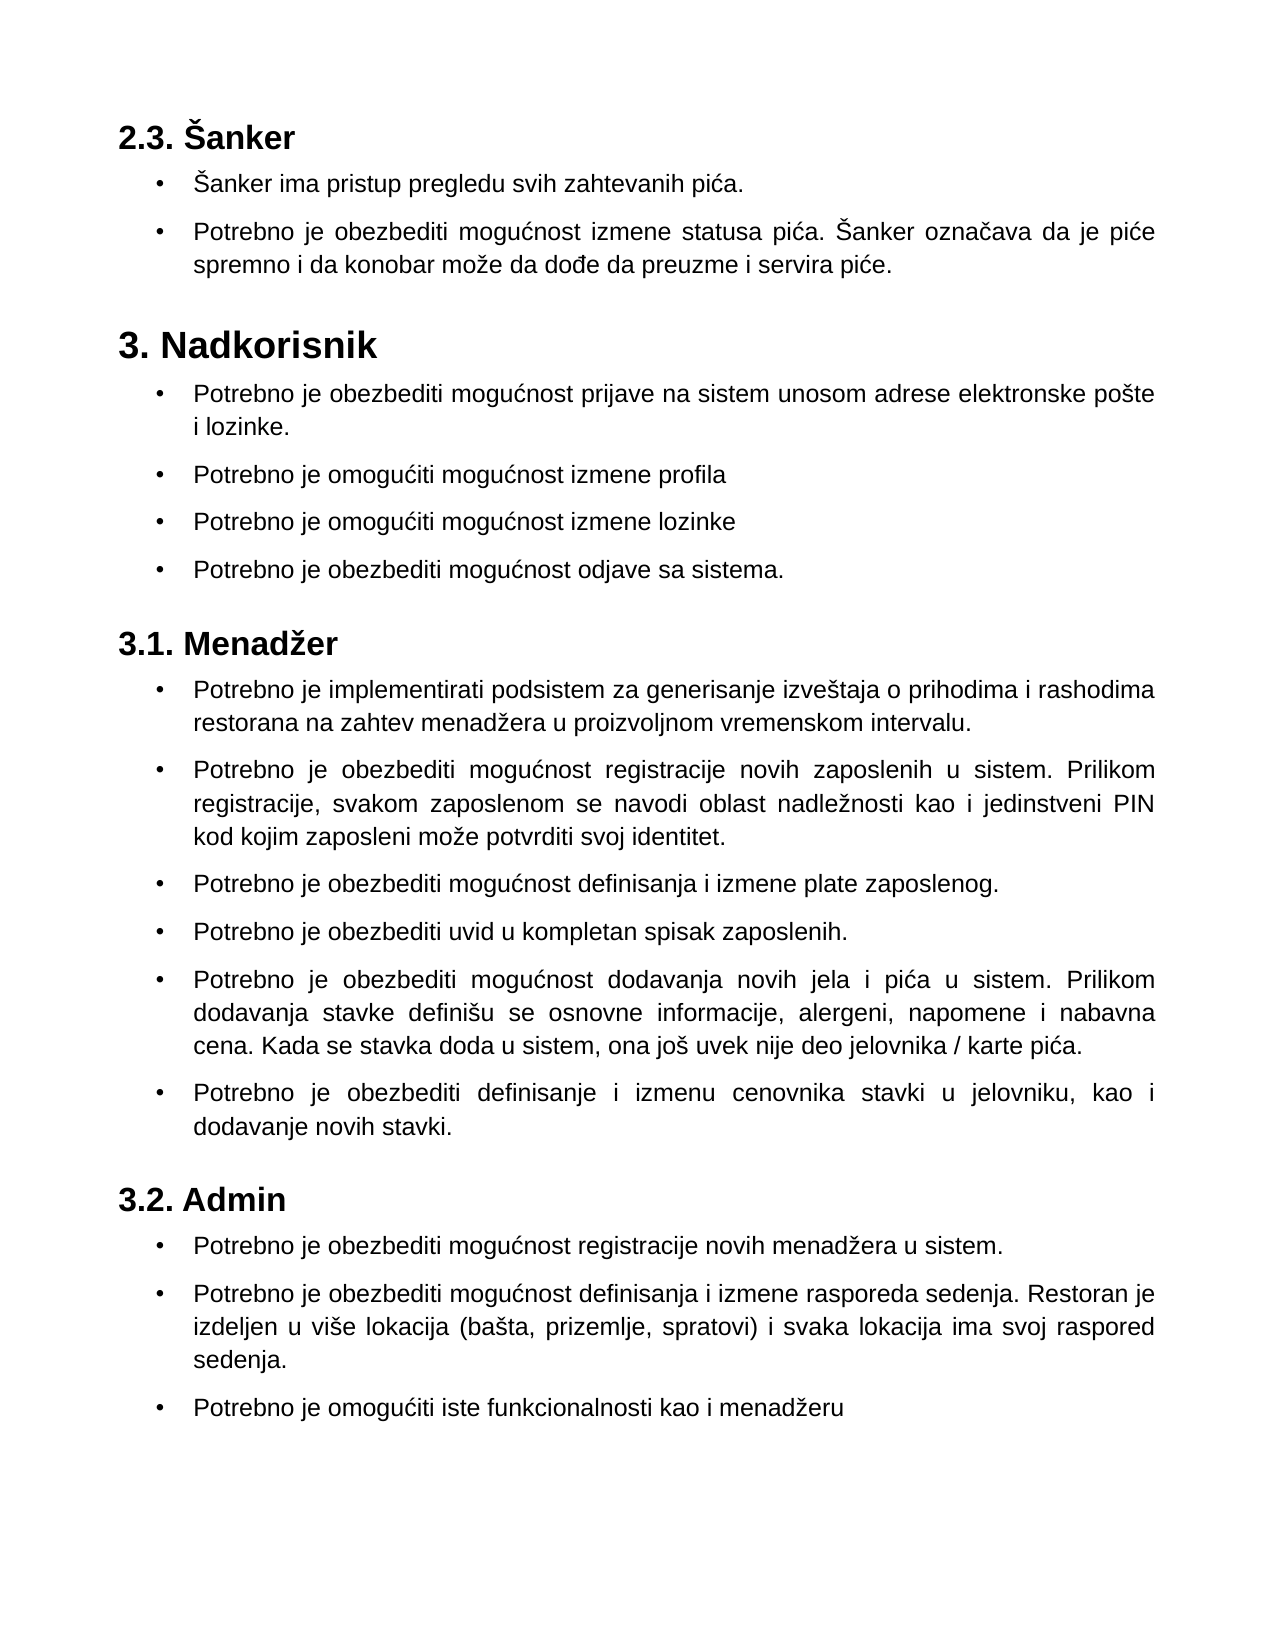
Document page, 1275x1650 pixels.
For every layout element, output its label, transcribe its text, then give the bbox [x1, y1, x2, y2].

list Potrebno je omogućiti mogućnost izmene lozinke [156, 507, 1157, 536]
subtitle 3.2. Admin [118, 1180, 1157, 1218]
list Potrebno je obezbediti mogućnost registracije novih menadžera u sistem. [156, 1231, 1157, 1260]
list Potrebno je omogućiti iste funkcionalnosti kao i menadžeru [156, 1392, 1157, 1421]
list Potrebno je omogućiti mogućnost izmene profila [156, 459, 1157, 488]
list Potrebno je obezbediti mogućnost registracije novih zaposlenih u sistem. Prilikom registracije, svakom zaposlenom se navodi oblast nadležnosti kao i jedinstveni PIN kod kojim zaposleni može potvrditi svoj identitet. [156, 755, 1157, 850]
list Potrebno je obezbediti mogućnost odjave sa sistema. [156, 555, 1157, 584]
subtitle 3. Nadkorisnik [118, 323, 1157, 366]
subtitle 2.3. Šanker [118, 118, 1157, 157]
list Potrebno je obezbediti mogućnost izmene statusa pića. Šanker označava da je piće spremno i da konobar može da dođe da preuzme i servira piće. [156, 217, 1157, 279]
list Potrebno je obezbediti uvid u kompletan spisak zaposlenih. [156, 917, 1157, 946]
list Potrebno je obezbediti definisanje i izmenu cenovnika stavki u jelovniku, kao i dodavanje novih stavki. [156, 1078, 1157, 1140]
list Potrebno je obezbediti mogućnost definisanja i izmene plate zaposlenog. [156, 869, 1157, 898]
list Potrebno je implementirati podsistem za generisanje izveštaja o prihodima i rashodima restorana na zahtev menadžera u proizvoljnom vremenskom intervalu. [156, 675, 1157, 737]
subtitle 3.1. Menadžer [118, 623, 1157, 662]
list Šanker ima pristup pregledu svih zahtevanih pića. [156, 169, 1157, 198]
list Potrebno je obezbediti mogućnost prijave na sistem unosom adrese elektronske pošte i lozinke. [156, 379, 1157, 441]
list Potrebno je obezbediti mogućnost dodavanja novih jela i pića u sistem. Prilikom dodavanja stavke definišu se osnovne informacije, alergeni, napomene i nabavna cena. Kada se stavka doda u sistem, ona još uvek nije deo jelovnika / karte pića. [156, 964, 1157, 1059]
list Potrebno je obezbediti mogućnost definisanja i izmene rasporeda sedenja. Restoran je izdeljen u više lokacija (bašta, prizemlje, spratovi) i svaka lokacija ima svoj raspored sedenja. [156, 1279, 1157, 1374]
